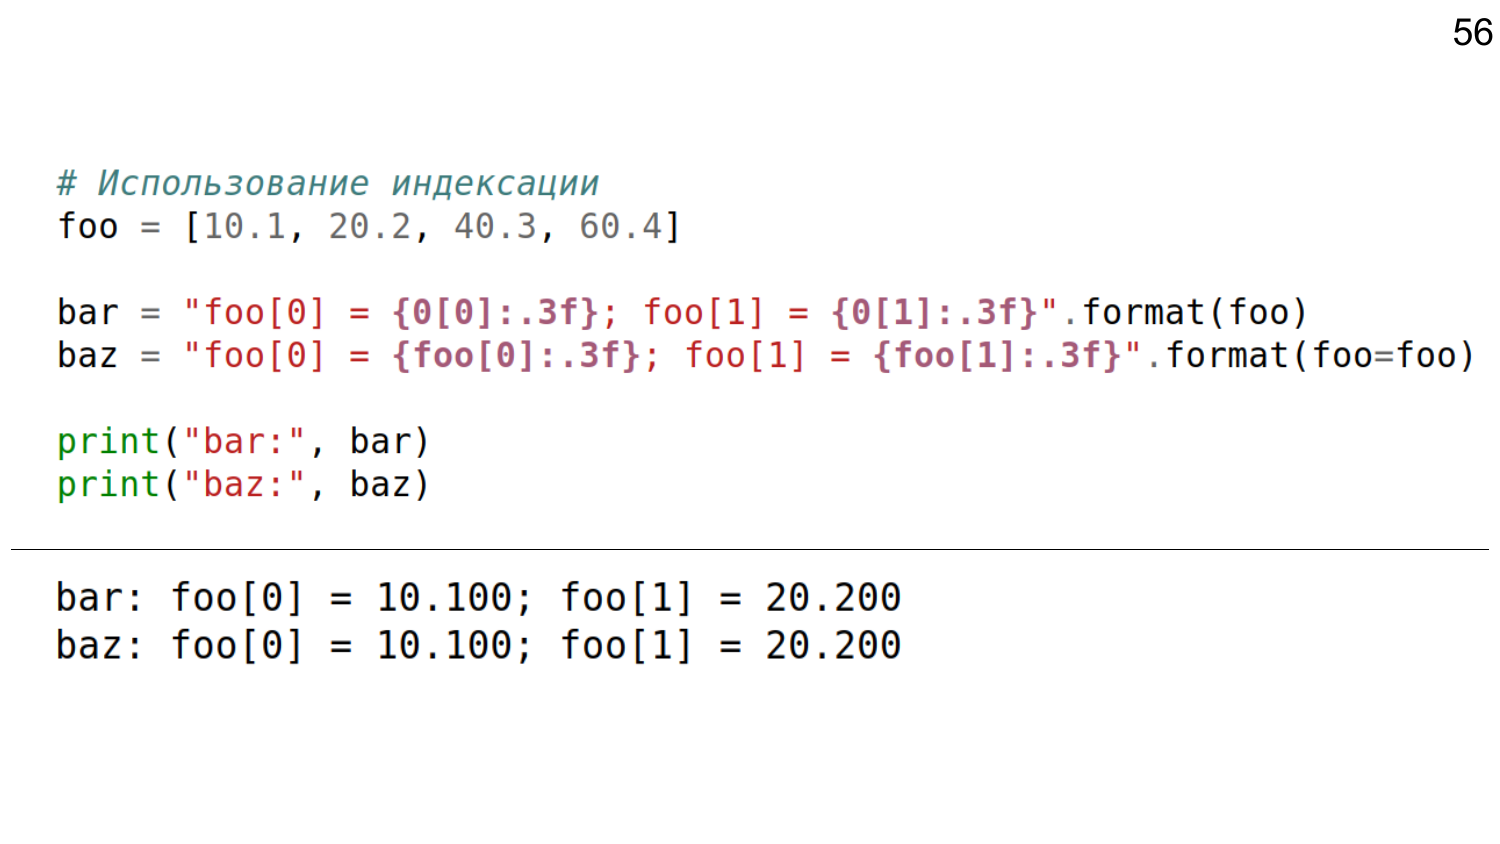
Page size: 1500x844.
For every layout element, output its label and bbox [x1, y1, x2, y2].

picture [47, 567, 910, 678]
picture [47, 158, 1485, 516]
